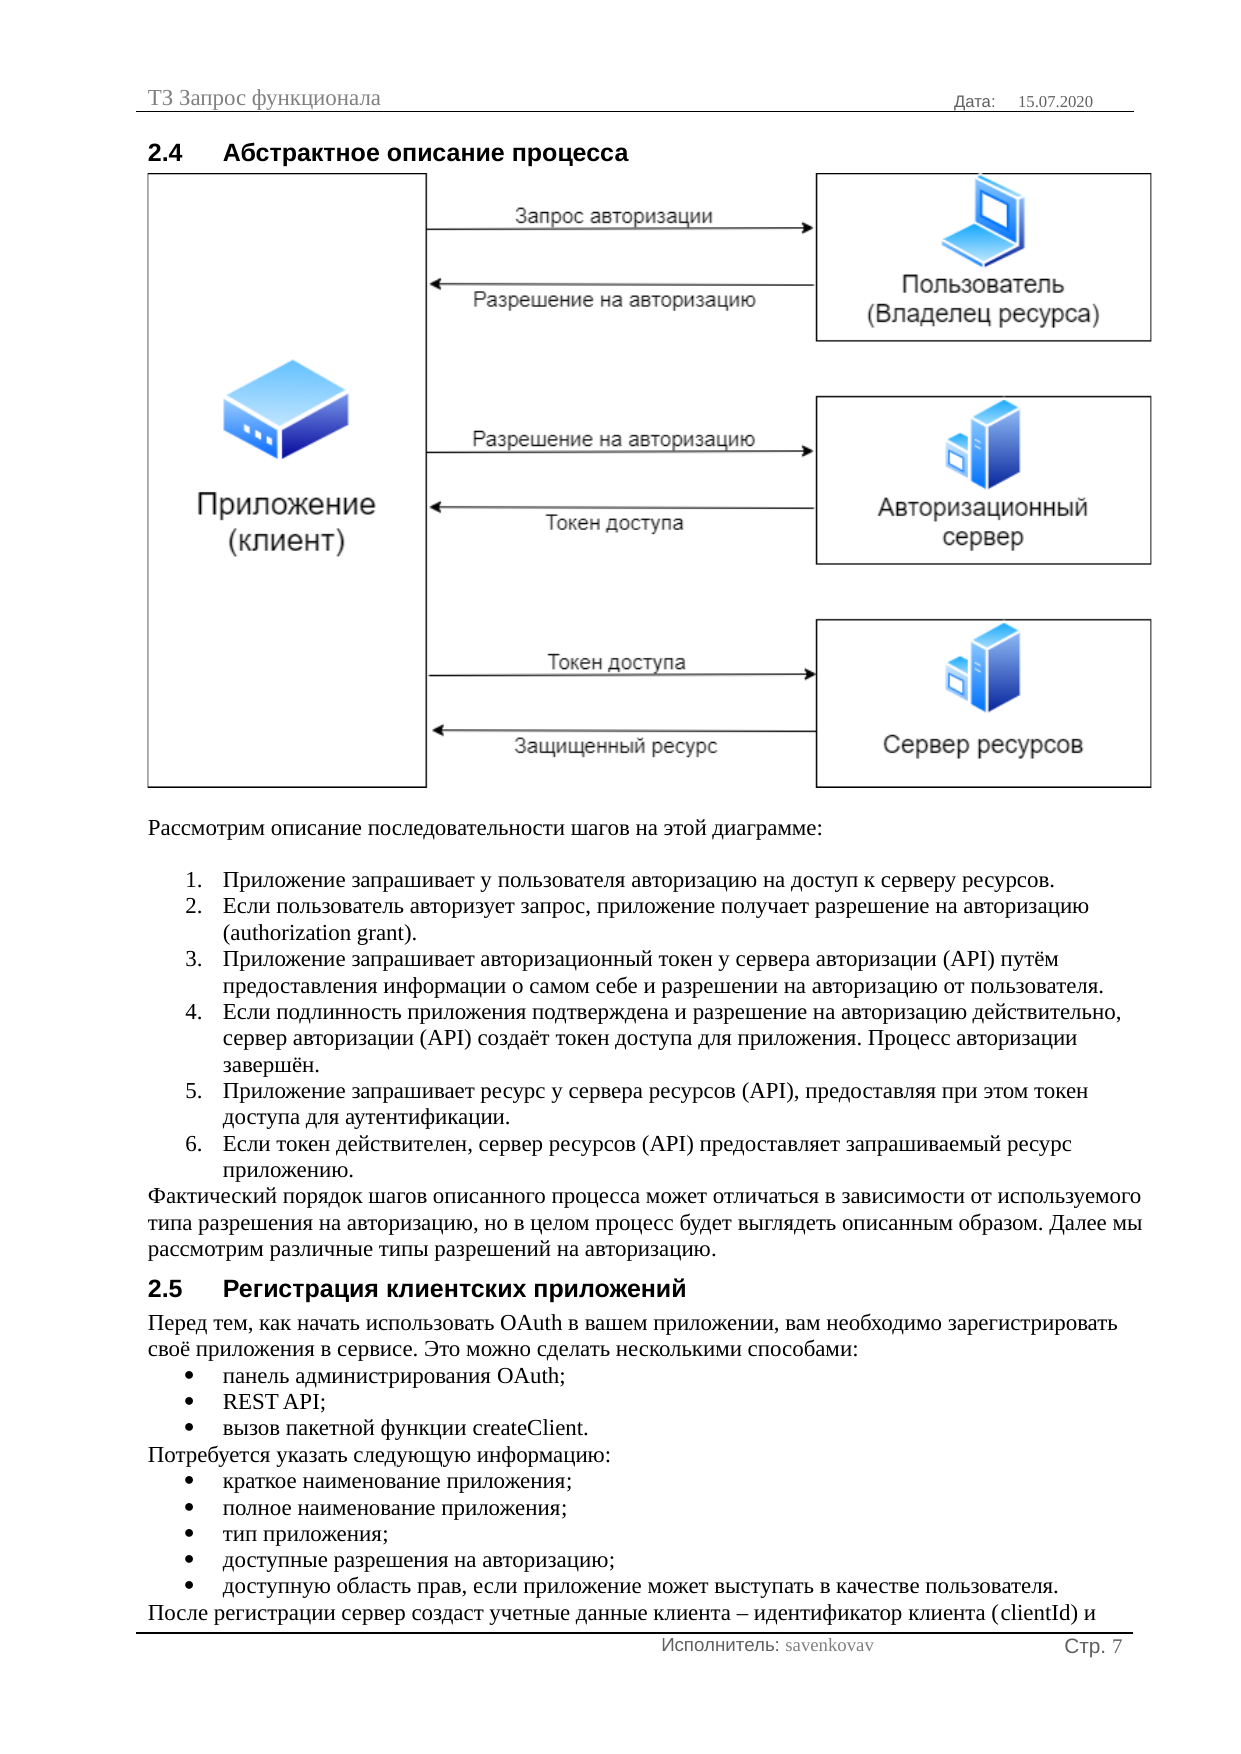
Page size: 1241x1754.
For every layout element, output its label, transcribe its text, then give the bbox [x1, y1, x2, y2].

text Потребуется указать следующую информацию: [148, 1441, 1152, 1467]
list Если подлинность приложения подтверждена и разрешение на авторизацию действительно, сервер авторизации (API) создаёт токен доступа для приложения. Процесс авторизации завершён. [185, 998, 1152, 1077]
text Перед тем, как начать использовать OAuth в вашем приложении, вам необходимо зарегистрировать своё приложения в сервисе. Это можно сделать несколькими способами: [148, 1309, 1152, 1362]
list Если пользователь авторизует запрос, приложение получает разрешение на авторизацию (authorization grant). [185, 893, 1152, 945]
list REST API; [185, 1388, 1152, 1414]
subtitle Абстрактное описание процесса [148, 138, 1152, 167]
list Приложение запрашивает авторизационный токен у сервера авторизации (API) путём предоставления информации о самом себе и разрешении на авторизацию от пользователя. [185, 945, 1152, 998]
list Если токен действителен, сервер ресурсов (API) предоставляет запрашиваемый ресурс приложению. [185, 1130, 1152, 1182]
list доступные разрешения на авторизацию; [185, 1546, 1152, 1573]
text После регистрации сервер создаст учетные данные клиента – идентификатор клиента (clientId) и [148, 1599, 1152, 1625]
list вызов пакетной функции createClient. [185, 1414, 1152, 1441]
text Фактический порядок шагов описанного процесса может отличаться в зависимости от используемого типа разрешения на авторизацию, но в целом процесс будет выглядеть описанным образом. Далее мы рассмотрим различные типы разрешений на авторизацию. [148, 1182, 1152, 1262]
list краткое наименование приложения; [185, 1467, 1152, 1493]
subtitle Регистрация клиентских приложений [148, 1274, 1152, 1303]
list тип приложения; [185, 1520, 1152, 1546]
list полное наименование приложения; [185, 1493, 1152, 1520]
list панель администрирования OAuth; [185, 1362, 1152, 1388]
list Приложение запрашивает у пользователя авторизацию на доступ к серверу ресурсов. [185, 866, 1152, 893]
list Приложение запрашивает ресурс у сервера ресурсов (API), предоставляя при этом токен доступа для аутентификации. [185, 1077, 1152, 1130]
list доступную область прав, если приложение может выступать в качестве пользователя. [185, 1573, 1152, 1599]
text Рассмотрим описание последовательности шагов на этой диаграмме: [148, 813, 1152, 840]
